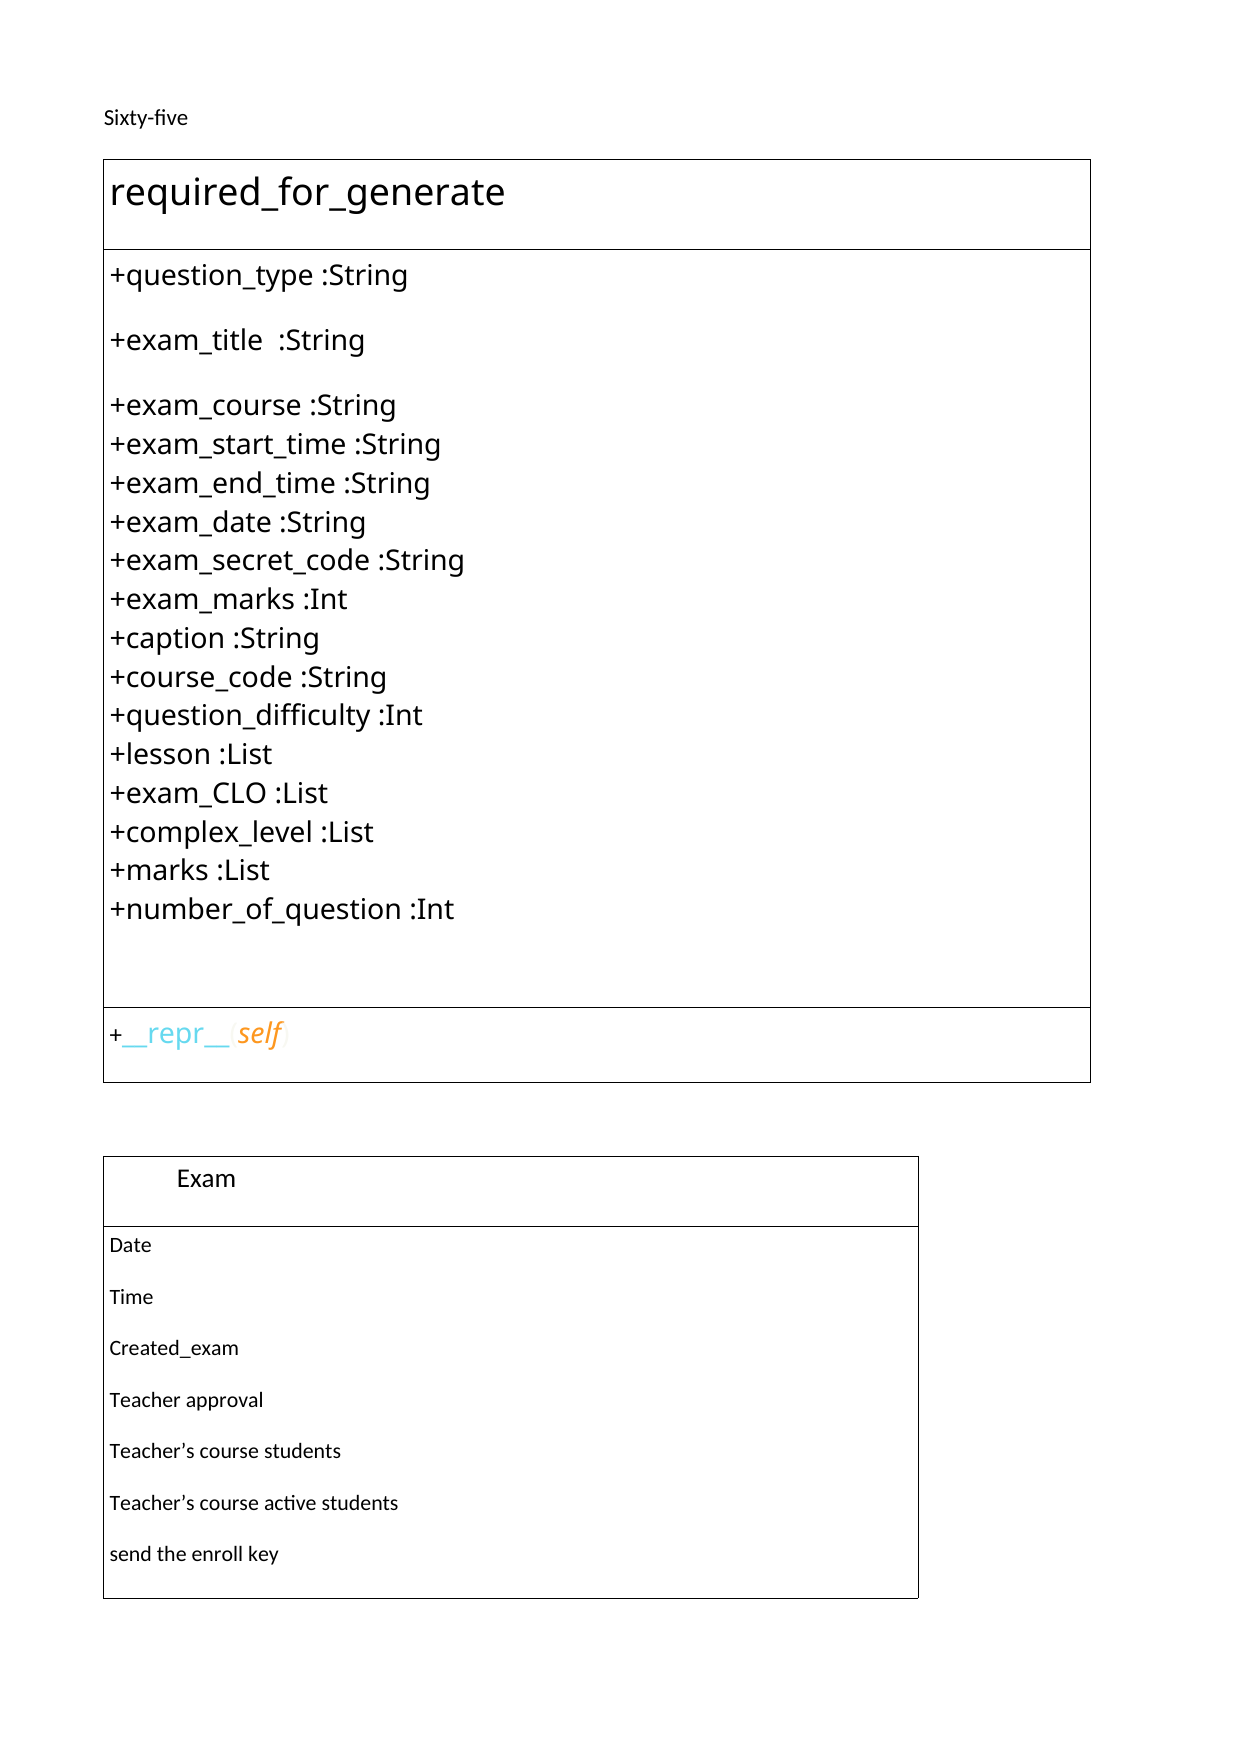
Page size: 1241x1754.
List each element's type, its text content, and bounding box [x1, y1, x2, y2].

table_cell +__repr__(self) [104, 1008, 1090, 1082]
table_cell Date Time Created_exam Teacher approval Teacher’s course students Teacher’s course active students send the enroll key [104, 1227, 918, 1597]
table_cell +question_type :String +exam_title :String +exam_course :String +exam_start_time :String +exam_end_time :String +exam_date :String +exam_secret_code :String +exam_marks :Int +caption :String +course_code :String +question_difficulty :Int +lesson :List +exam_CLO :List +complex_level :List +marks :List +number_of_question :Int [104, 250, 1090, 1007]
table_header Exam [104, 1157, 918, 1226]
table_header required_for_generate [104, 160, 1090, 249]
